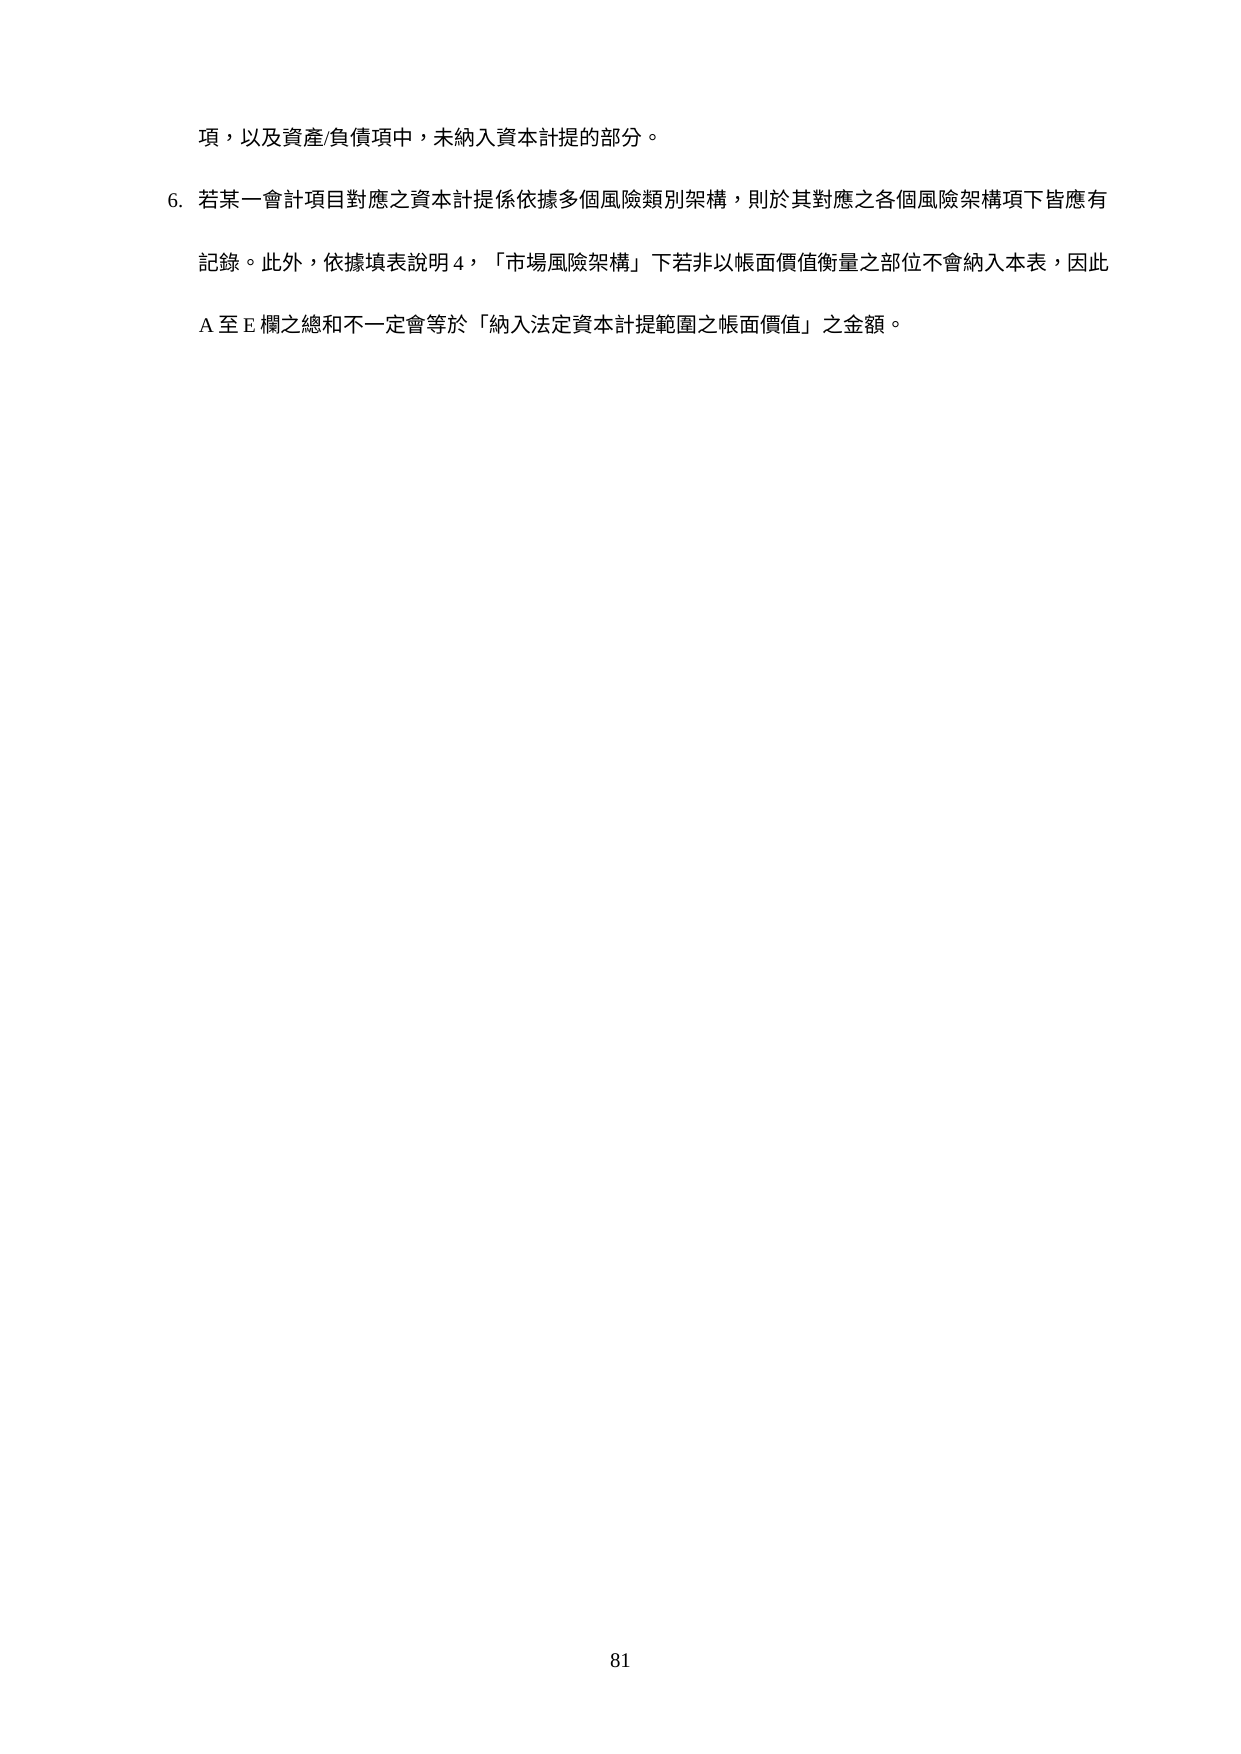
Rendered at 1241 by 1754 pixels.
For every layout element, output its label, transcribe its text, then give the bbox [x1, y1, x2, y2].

list 項，以及資產/負債項中，未納入資本計提的部分。 [167, 94, 1110, 157]
list 若某一會計項目對應之資本計提係依據多個風險類別架構，則於其對應之各個風險架構項下皆應有記錄。此外，依據填表說明4，「市場風險架構」下若非以帳面價值衡量之部位不會納入本表，因此A至E欄之總和不一定會等於「納入法定資本計提範圍之帳面價值」之金額。 [167, 157, 1110, 344]
